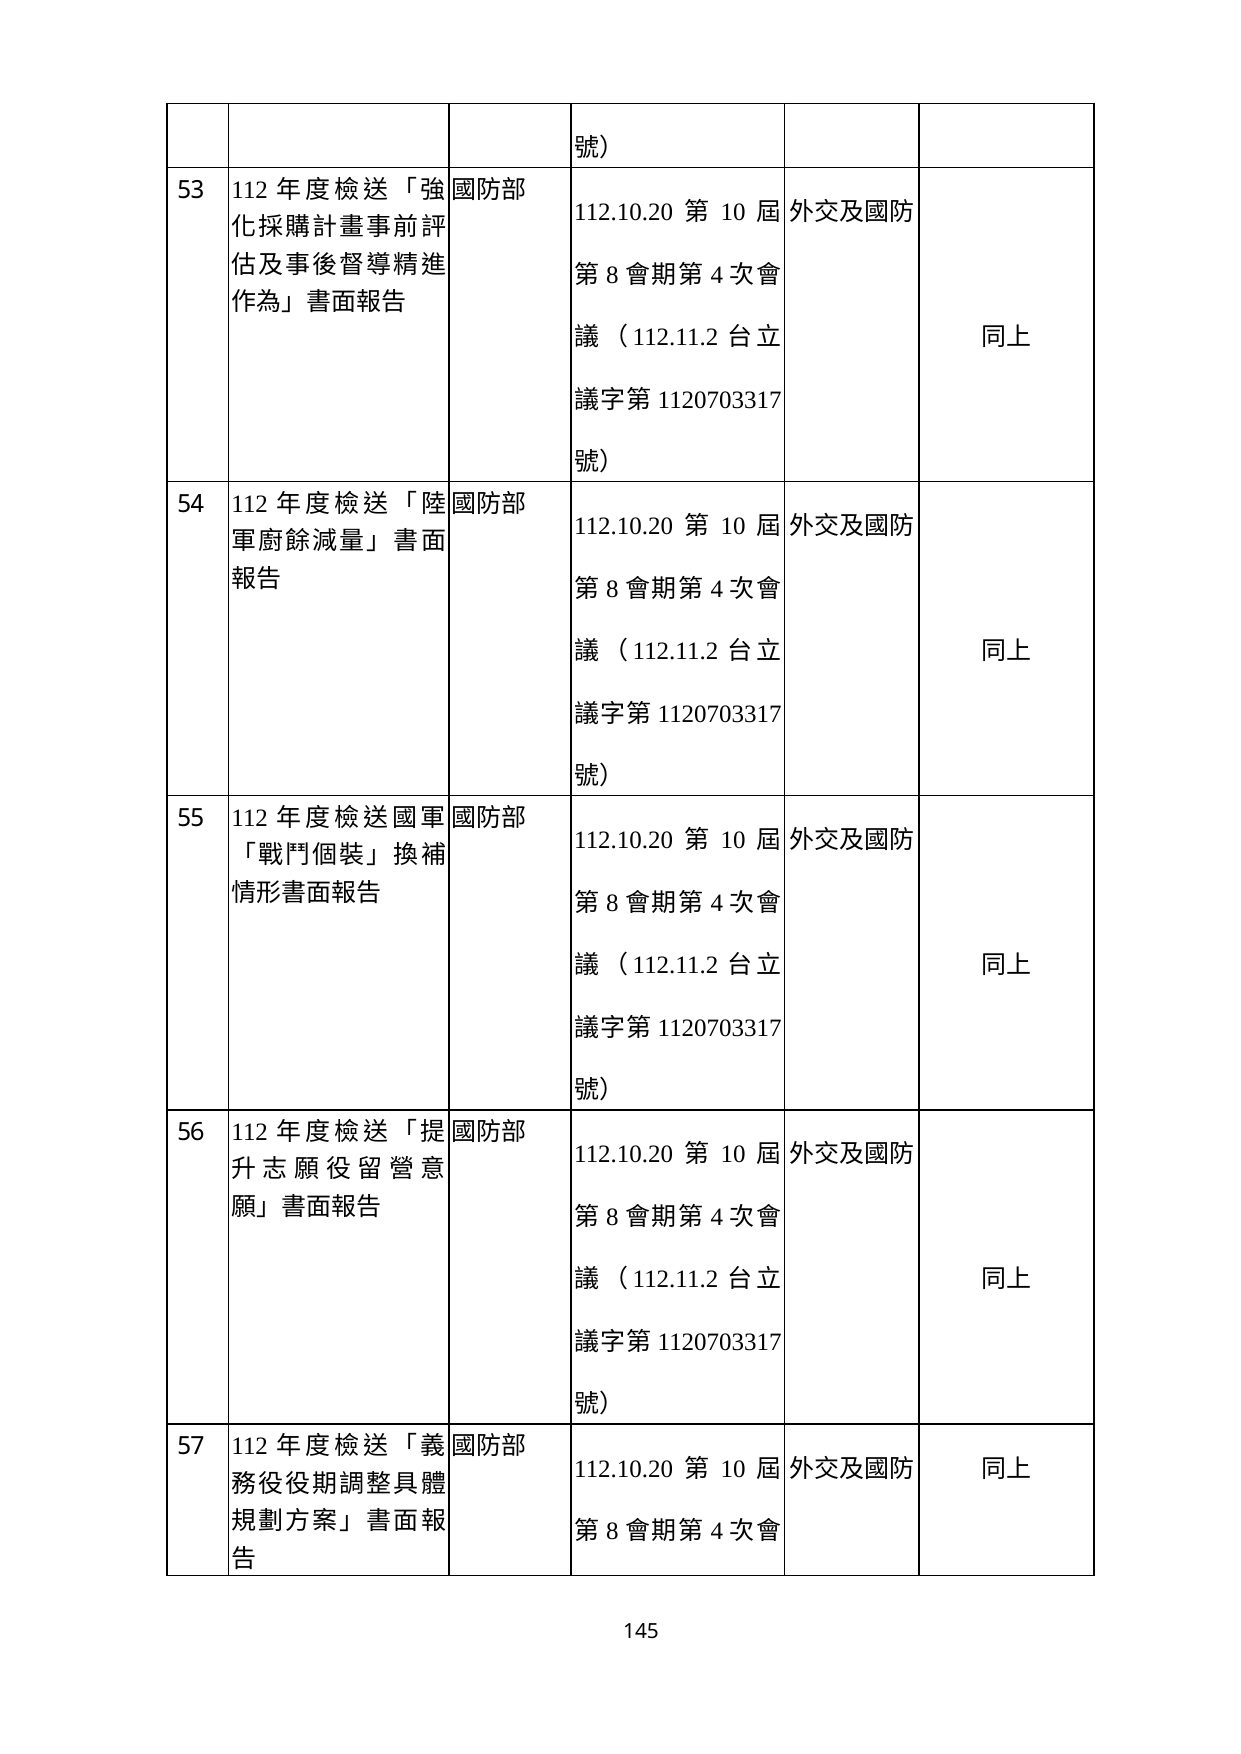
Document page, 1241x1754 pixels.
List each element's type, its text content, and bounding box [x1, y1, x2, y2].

table_cell 國防部 [450, 1111, 570, 1423]
table_cell 國防部 [450, 168, 570, 481]
table_cell 國防部 [450, 796, 570, 1109]
table_cell [168, 168, 228, 481]
table_cell 112年度檢送國軍「戰鬥個裝」換補情形書面報告 [229, 796, 448, 1109]
table_cell [168, 482, 228, 795]
table_cell [168, 1111, 228, 1423]
table_cell 外交及國防 [785, 482, 918, 795]
table_cell 112.10.20第10屆第8會期第4次會議（112.11.2台立議字第1120703317號） [572, 1111, 784, 1423]
table_cell 同上 [920, 168, 1093, 481]
table_cell 同上 [920, 796, 1093, 1109]
table_cell 號） [572, 104, 784, 167]
table_cell 112.10.20第10屆第8會期第4次會議（112.11.2台立議字第1120703317號） [572, 482, 784, 795]
table_cell 同上 [920, 482, 1093, 795]
table_cell 外交及國防 [785, 168, 918, 481]
table_cell 112.10.20第10屆第8會期第4次會議（112.11.2台立議字第1120703317號） [572, 796, 784, 1109]
table_cell 112年度檢送「義務役役期調整具體規劃方案」書面報告 [229, 1425, 448, 1574]
table_cell [168, 104, 228, 167]
table_cell 112年度檢送「強化採購計畫事前評估及事後督導精進作為」書面報告 [229, 168, 448, 481]
table_cell 同上 [920, 1111, 1093, 1423]
table_cell 112年度檢送「提升志願役留營意願」書面報告 [229, 1111, 448, 1423]
table_cell [785, 104, 918, 167]
table_cell 112.10.20第10屆第8會期第4次會議（112.11.2台立議字第1120703317號） [572, 168, 784, 481]
table_cell 同上 [920, 1425, 1093, 1574]
table_cell [168, 1425, 228, 1574]
table_cell [920, 104, 1093, 167]
table_cell 國防部 [450, 482, 570, 795]
table_cell 外交及國防 [785, 1425, 918, 1574]
table_cell 國防部 [450, 1425, 570, 1574]
table_cell 112年度檢送「陸軍廚餘減量」書面報告 [229, 482, 448, 795]
table_cell 外交及國防 [785, 1111, 918, 1423]
table_cell [229, 104, 448, 167]
table_cell [168, 796, 228, 1109]
table_cell 112.10.20第10屆第8會期第4次會 [572, 1425, 784, 1574]
table_cell [450, 104, 570, 167]
table_cell 外交及國防 [785, 796, 918, 1109]
